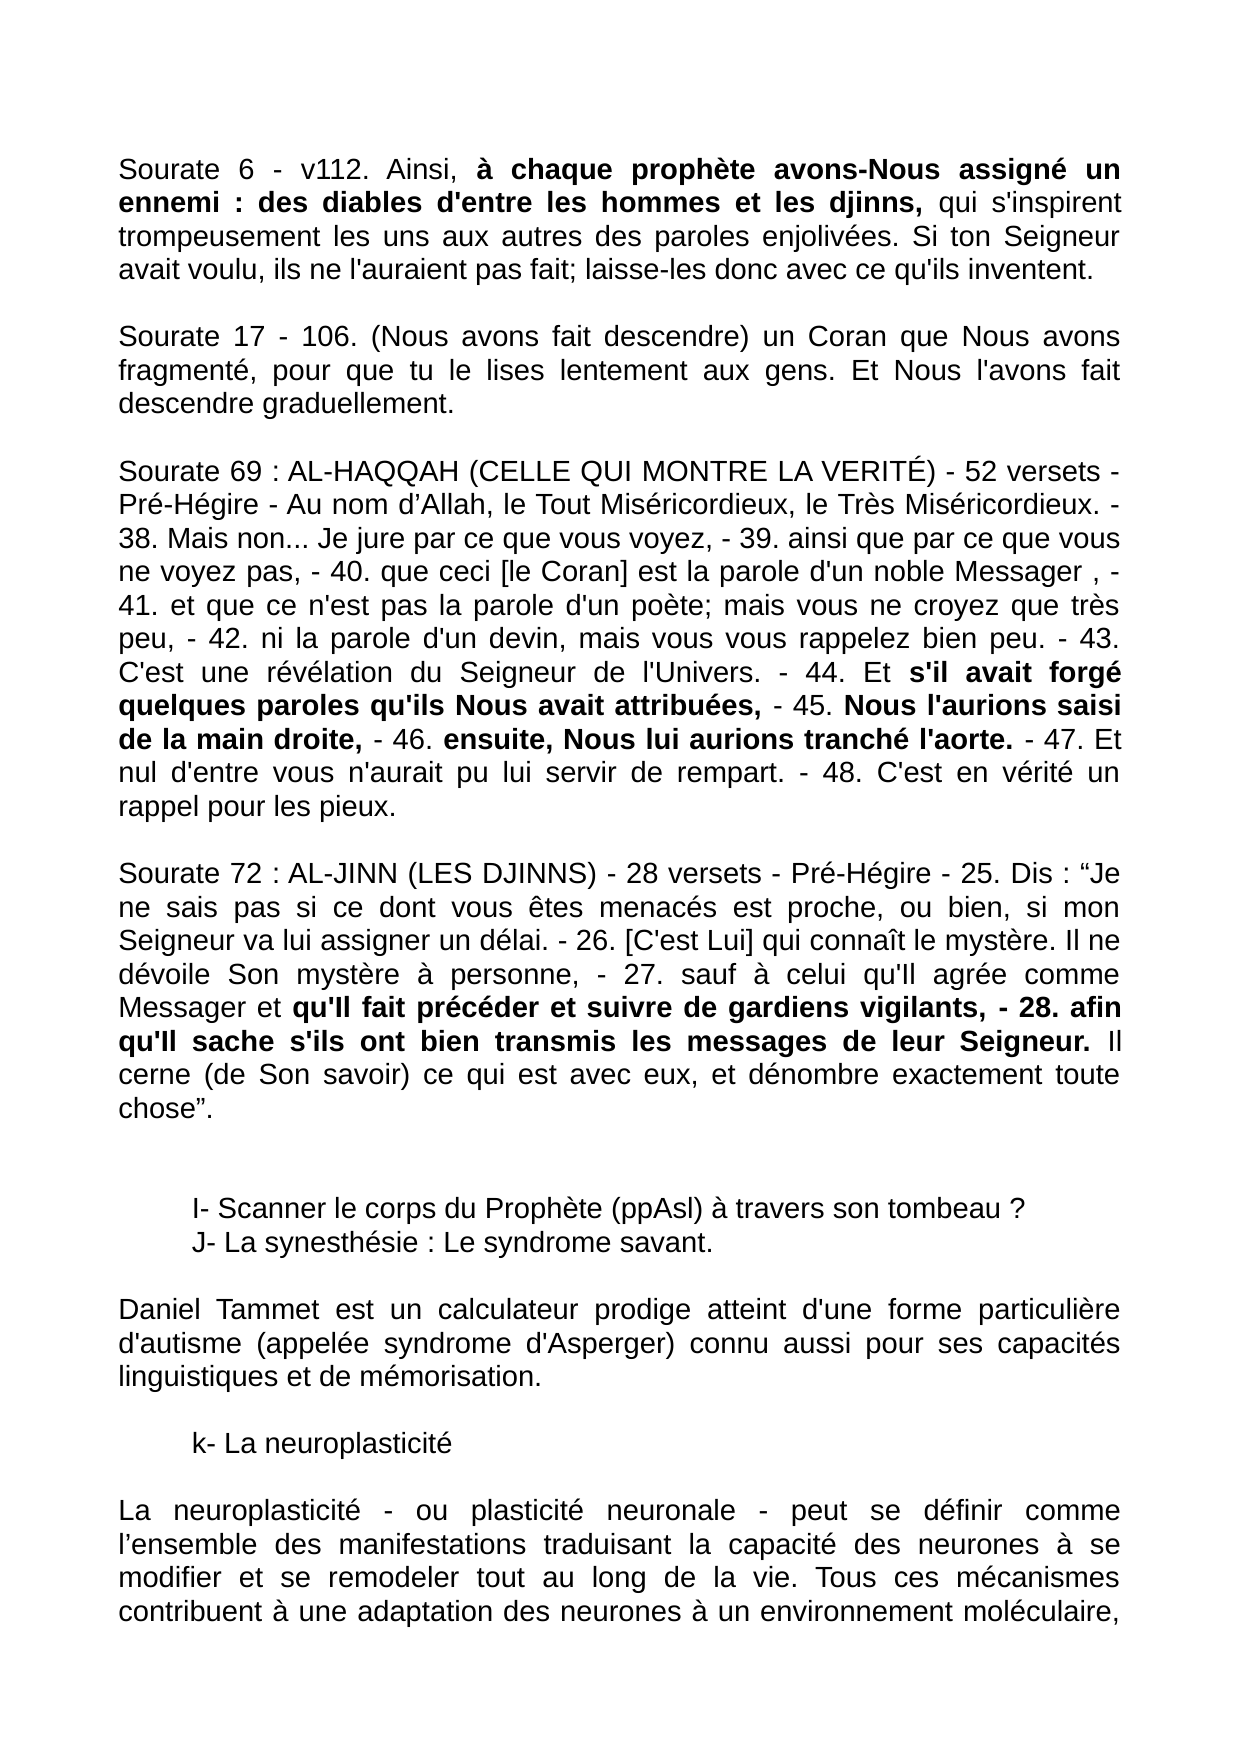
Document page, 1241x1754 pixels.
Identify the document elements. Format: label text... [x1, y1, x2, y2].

text Sourate 69 : AL-HAQQAH (CELLE QUI MONTRE LA VERITÉ) - 52 versets - Pré-Hégire - Au nom d’Allah, le Tout Miséricordieux, le Très Miséricordieux. - 38. Mais non... Je jure par ce que vous voyez, - 39. ainsi que par ce que vous ne voyez pas, - 40. que ceci [le Coran] est la parole d'un noble Messager , - 41. et que ce n'est pas la parole d'un poète; mais vous ne croyez que très peu, - 42. ni la parole d'un devin, mais vous vous rappelez bien peu. - 43. C'est une révélation du Seigneur de l'Univers. - 44. Et s'il avait forgé quelques paroles qu'ils Nous avait attribuées, - 45. Nous l'aurions saisi de la main droite, - 46. ensuite, Nous lui aurions tranché l'aorte. - 47. Et nul d'entre vous n'aurait pu lui servir de rempart. - 48. C'est en vérité un rappel pour les pieux. [118, 453, 1122, 822]
text Sourate 6 - v112. Ainsi, à chaque prophète avons-Nous assigné un ennemi : des diables d'entre les hommes et les djinns, qui s'inspirent trompeusement les uns aux autres des paroles enjolivées. Si ton Seigneur avait voulu, ils ne l'auraient pas fait; laisse-les donc avec ce qu'ils inventent. [118, 152, 1122, 286]
text I- Scanner le corps du Prophète (ppAsl) à travers son tombeau ? [118, 1191, 1122, 1225]
text k- La neuroplasticité [118, 1426, 1122, 1460]
text Sourate 72 : AL-JINN (LES DJINNS) - 28 versets - Pré-Hégire - 25. Dis : “Je ne sais pas si ce dont vous êtes menacés est proche, ou bien, si mon Seigneur va lui assigner un délai. - 26. [C'est Lui] qui connaît le mystère. Il ne dévoile Son mystère à personne, - 27. sauf à celui qu'Il agrée comme Messager et qu'Il fait précéder et suivre de gardiens vigilants, - 28. afin qu'Il sache s'ils ont bien transmis les messages de leur Seigneur. Il cerne (de Son savoir) ce qui est avec eux, et dénombre exactement toute chose”. [118, 856, 1122, 1124]
text Sourate 17 - 106. (Nous avons fait descendre) un Coran que Nous avons fragmenté, pour que tu le lises lentement aux gens. Et Nous l'avons fait descendre graduellement. [118, 319, 1122, 420]
text J- La synesthésie : Le syndrome savant. [118, 1225, 1122, 1258]
text La neuroplasticité - ou plasticité neuronale - peut se définir comme l’ensemble des manifestations traduisant la capacité des neurones à se modifier et se remodeler tout au long de la vie. Tous ces mécanismes contribuent à une adaptation des neurones à un environnement moléculaire, [118, 1493, 1122, 1627]
text Daniel Tammet est un calculateur prodige atteint d'une forme particulière d'autisme (appelée syndrome d'Asperger) connu aussi pour ses capacités linguistiques et de mémorisation. [118, 1292, 1122, 1393]
